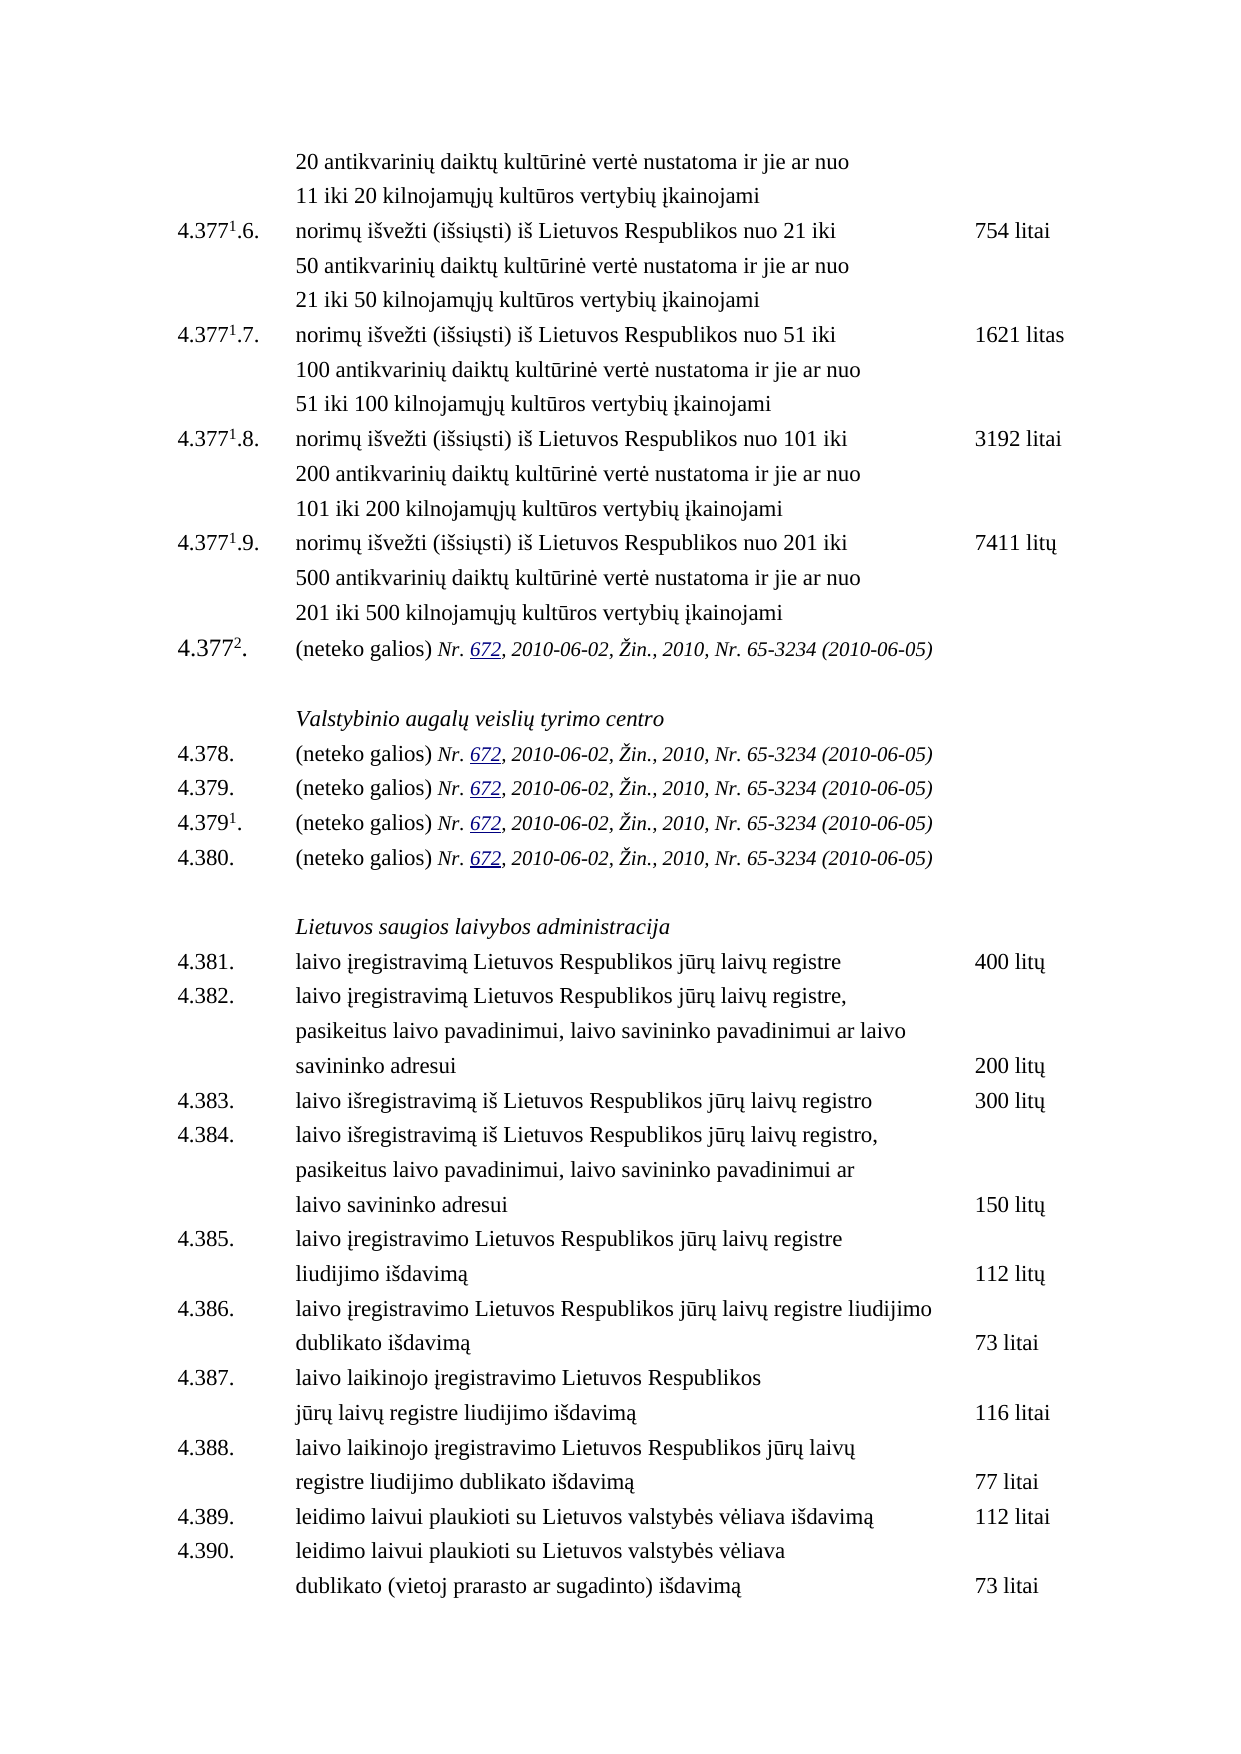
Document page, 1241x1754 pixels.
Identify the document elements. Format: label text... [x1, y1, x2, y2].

text jūrų laivų registre liudijimo išdavimą 116 litai [177, 1399, 1122, 1425]
text liudijimo išdavimą 112 litų [177, 1260, 1122, 1286]
text 4.3771.7. norimų išvežti (išsiųsti) iš Lietuvos Respublikos nuo 51 iki 1621 litas [177, 321, 1122, 347]
text 51 iki 100 kilnojamųjų kultūros vertybių įkainojami [177, 391, 1122, 417]
text 4.3772. (neteko galios) Nr. 672, 2010-06-02, Žin., 2010, Nr. 65-3234 (2010-06-05) [177, 633, 945, 662]
text 4.381. laivo įregistravimą Lietuvos Respublikos jūrų laivų registre 400 litų [177, 948, 1122, 974]
text 4.382. laivo įregistravimą Lietuvos Respublikos jūrų laivų registre, [177, 983, 1122, 1009]
text 4.384. laivo išregistravimą iš Lietuvos Respublikos jūrų laivų registro, [177, 1121, 1122, 1148]
text Valstybinio augalų veislių tyrimo centro [177, 705, 945, 731]
text laivo savininko adresui 150 litų [177, 1191, 1122, 1217]
text 4.385. laivo įregistravimo Lietuvos Respublikos jūrų laivų registre [177, 1225, 1122, 1252]
text 4.390. leidimo laivui plaukioti su Lietuvos valstybės vėliava [177, 1538, 1122, 1564]
text 4.3771.9. norimų išvežti (išsiųsti) iš Lietuvos Respublikos nuo 201 iki 7411 litų [177, 529, 1122, 556]
text 4.378. (neteko galios) Nr. 672, 2010-06-02, Žin., 2010, Nr. 65-3234 (2010-06-05) [177, 740, 945, 766]
text 200 antikvarinių daiktų kultūrinė vertė nustatoma ir jie ar nuo [177, 460, 1122, 486]
text pasikeitus laivo pavadinimui, laivo savininko pavadinimui ar laivo [177, 1017, 1122, 1044]
text 20 antikvarinių daiktų kultūrinė vertė nustatoma ir jie ar nuo [177, 148, 1122, 174]
text 50 antikvarinių daiktų kultūrinė vertė nustatoma ir jie ar nuo [177, 252, 1122, 278]
text Lietuvos saugios laivybos administracija [177, 913, 1122, 939]
text 4.389. leidimo laivui plaukioti su Lietuvos valstybės vėliava išdavimą 112 litai [177, 1503, 1122, 1529]
text 4.380. (neteko galios) Nr. 672, 2010-06-02, Žin., 2010, Nr. 65-3234 (2010-06-05) [177, 844, 1122, 870]
text 21 iki 50 kilnojamųjų kultūros vertybių įkainojami [177, 286, 1122, 313]
text registre liudijimo dublikato išdavimą 77 litai [177, 1468, 1122, 1494]
text 4.3771.8. norimų išvežti (išsiųsti) iš Lietuvos Respublikos nuo 101 iki 3192 litai [177, 425, 1122, 452]
text 500 antikvarinių daiktų kultūrinė vertė nustatoma ir jie ar nuo [177, 564, 1122, 590]
text 4.386. laivo įregistravimo Lietuvos Respublikos jūrų laivų registre liudijimo [177, 1295, 1122, 1321]
text 11 iki 20 kilnojamųjų kultūros vertybių įkainojami [177, 182, 1122, 209]
text 4.3771.6. norimų išvežti (išsiųsti) iš Lietuvos Respublikos nuo 21 iki 754 litai [177, 217, 1122, 243]
text 201 iki 500 kilnojamųjų kultūros vertybių įkainojami [177, 599, 1122, 625]
text 4.3791. (neteko galios) Nr. 672, 2010-06-02, Žin., 2010, Nr. 65-3234 (2010-06-05) [177, 809, 945, 836]
text 100 antikvarinių daiktų kultūrinė vertė nustatoma ir jie ar nuo [177, 356, 1122, 382]
text 4.387. laivo laikinojo įregistravimo Lietuvos Respublikos [177, 1364, 1122, 1391]
text 4.383. laivo išregistravimą iš Lietuvos Respublikos jūrų laivų registro 300 litų [177, 1087, 1122, 1113]
text dublikato išdavimą 73 litai [177, 1329, 1122, 1356]
text 4.388. laivo laikinojo įregistravimo Lietuvos Respublikos jūrų laivų [177, 1433, 1122, 1460]
text dublikato (vietoj prarasto ar sugadinto) išdavimą 73 litai [177, 1572, 1122, 1599]
text pasikeitus laivo pavadinimui, laivo savininko pavadinimui ar [177, 1156, 1122, 1182]
text 101 iki 200 kilnojamųjų kultūros vertybių įkainojami [177, 494, 1122, 521]
text savininko adresui 200 litų [177, 1052, 1122, 1078]
text 4.379. (neteko galios) Nr. 672, 2010-06-02, Žin., 2010, Nr. 65-3234 (2010-06-05) [177, 774, 945, 801]
